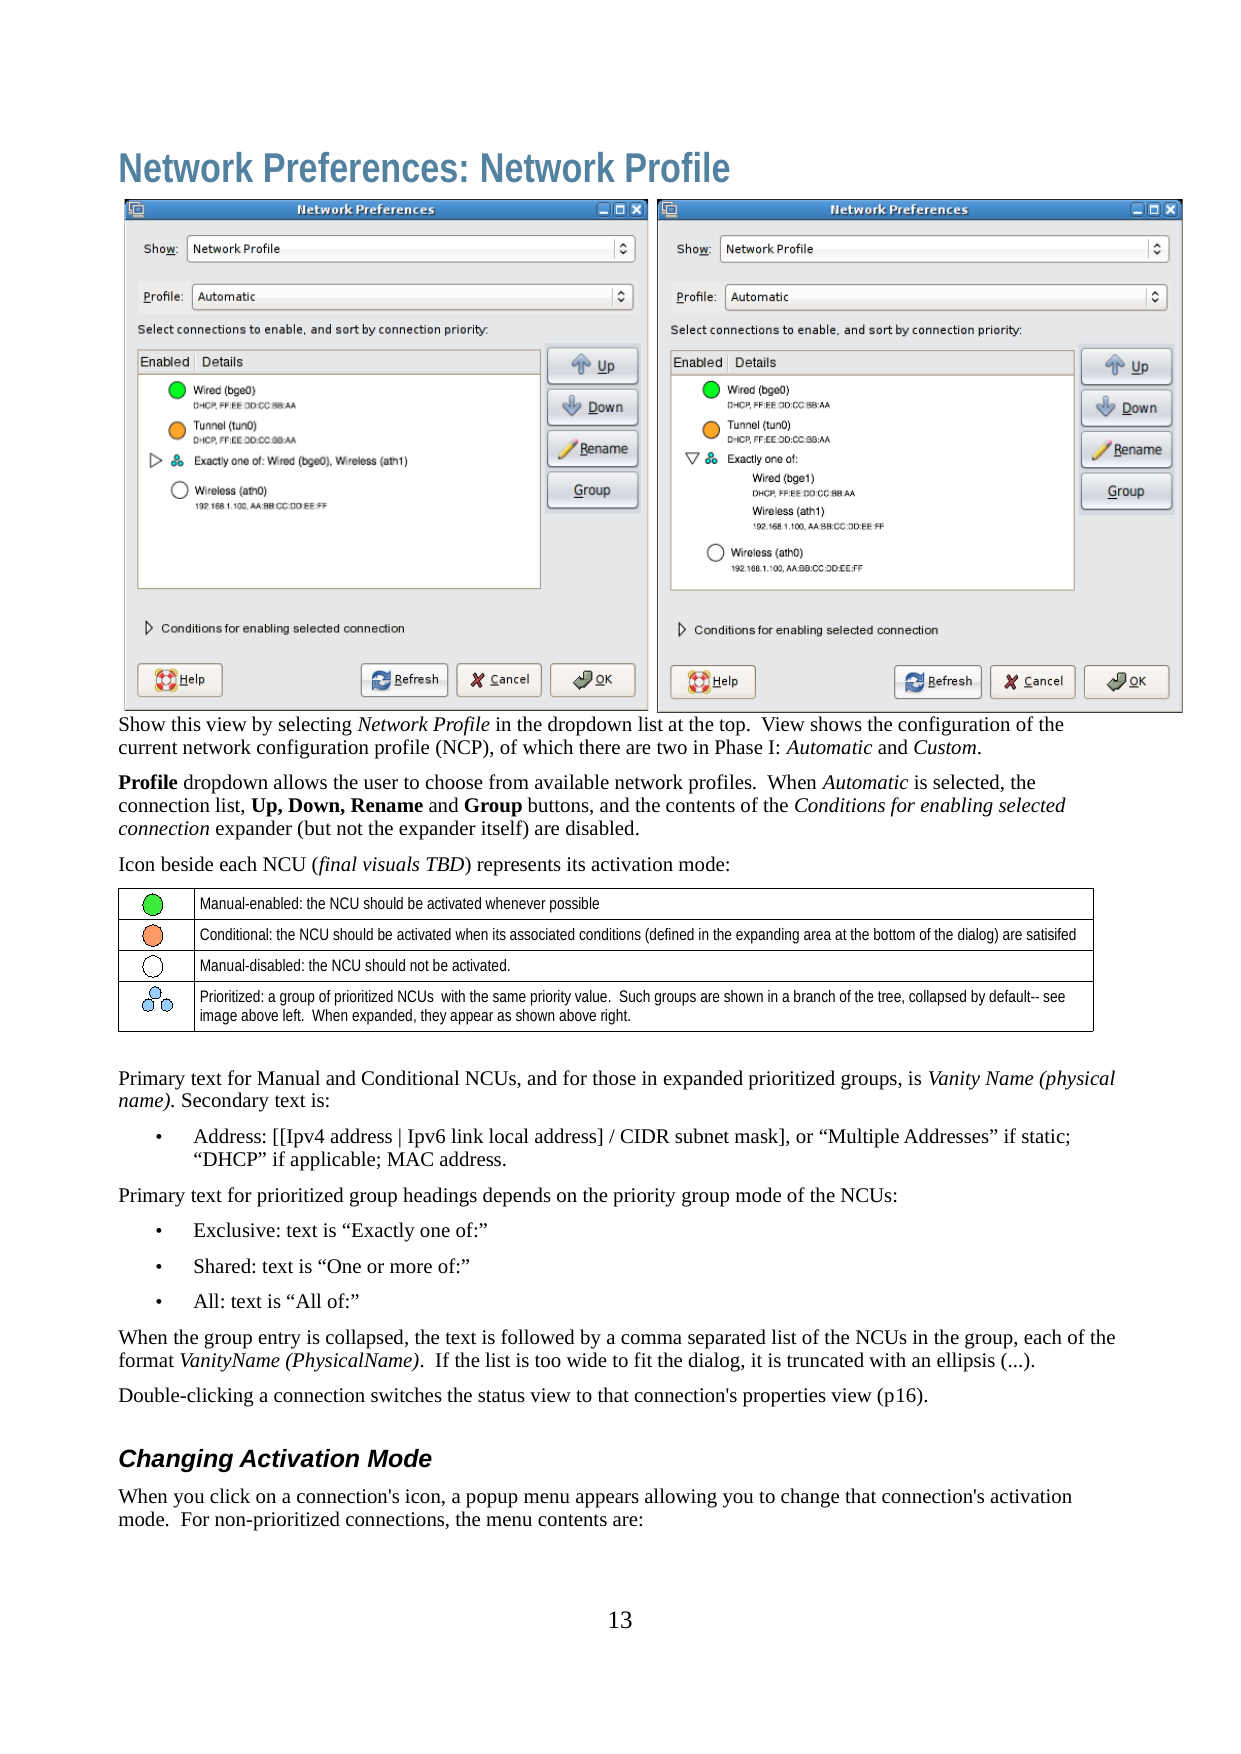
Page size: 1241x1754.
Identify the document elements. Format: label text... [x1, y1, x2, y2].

text Profile dropdown allows the user to choose from available network profiles. When Automatic is selected, the connection list, Up, Down, Rename and Group buttons, and the contents of the Conditions for enabling selected connection expander (but not the expander itself) are disabled. [118, 771, 1122, 840]
text Double-clicking a connection switches the status view to that connection's properties view (p16). [118, 1384, 1122, 1407]
text Primary text for prioritized group headings depends on the priority group mode of the NCUs: [118, 1183, 1122, 1206]
table_header [119, 889, 194, 919]
table_cell Prioritized: a group of prioritized NCUs with the same priority value. Such groups are shown in a branch of the tree, collapsed by default-- see image above left. When expanded, they appear as shown above right. [195, 982, 1093, 1031]
text Icon beside each NCU (final visuals TBD) represents its activation mode: [118, 853, 1122, 876]
table_cell [119, 951, 194, 981]
table_header Manual-enabled: the NCU should be activated whenever possible [195, 889, 1093, 919]
picture [124, 199, 649, 711]
table_cell Conditional: the NCU should be activated when its associated conditions (defined in the expanding area at the bottom of the dialog) are satisifed [195, 920, 1093, 950]
table_cell Manual-disabled: the NCU should not be activated. [195, 951, 1093, 981]
text Show this view by selecting Network Profile in the dropdown list at the top. View shows the configuration of the current network configuration profile (NCP), of which there are two in Phase I: Automatic and Custom. [118, 203, 1122, 758]
list All: text is “All of:” [156, 1290, 1122, 1313]
subtitle Changing Activation Mode [118, 1444, 1122, 1473]
text When the group entry is collapsed, the text is followed by a comma separated list of the NCUs in the group, each of the format VanityName (PhysicalName). If the list is too wide to fit the dialog, it is truncated with an ellipsis (...). [118, 1326, 1122, 1372]
table_cell [119, 982, 194, 1031]
subtitle Network Preferences: Network Profile [118, 143, 1122, 191]
text When you click on a connection's icon, a popup menu appears allowing you to change that connection's activation mode. For non-prioritized connections, the menu contents are: [118, 1485, 1122, 1531]
table_cell [119, 920, 194, 950]
text Primary text for Manual and Conditional NCUs, and for those in expanded prioritized groups, is Vanity Name (physical name). Secondary text is: [118, 1066, 1122, 1112]
picture [657, 199, 1183, 713]
list Exclusive: text is “Exactly one of:” [156, 1219, 1122, 1242]
list Shared: text is “One or more of:” [156, 1254, 1122, 1277]
